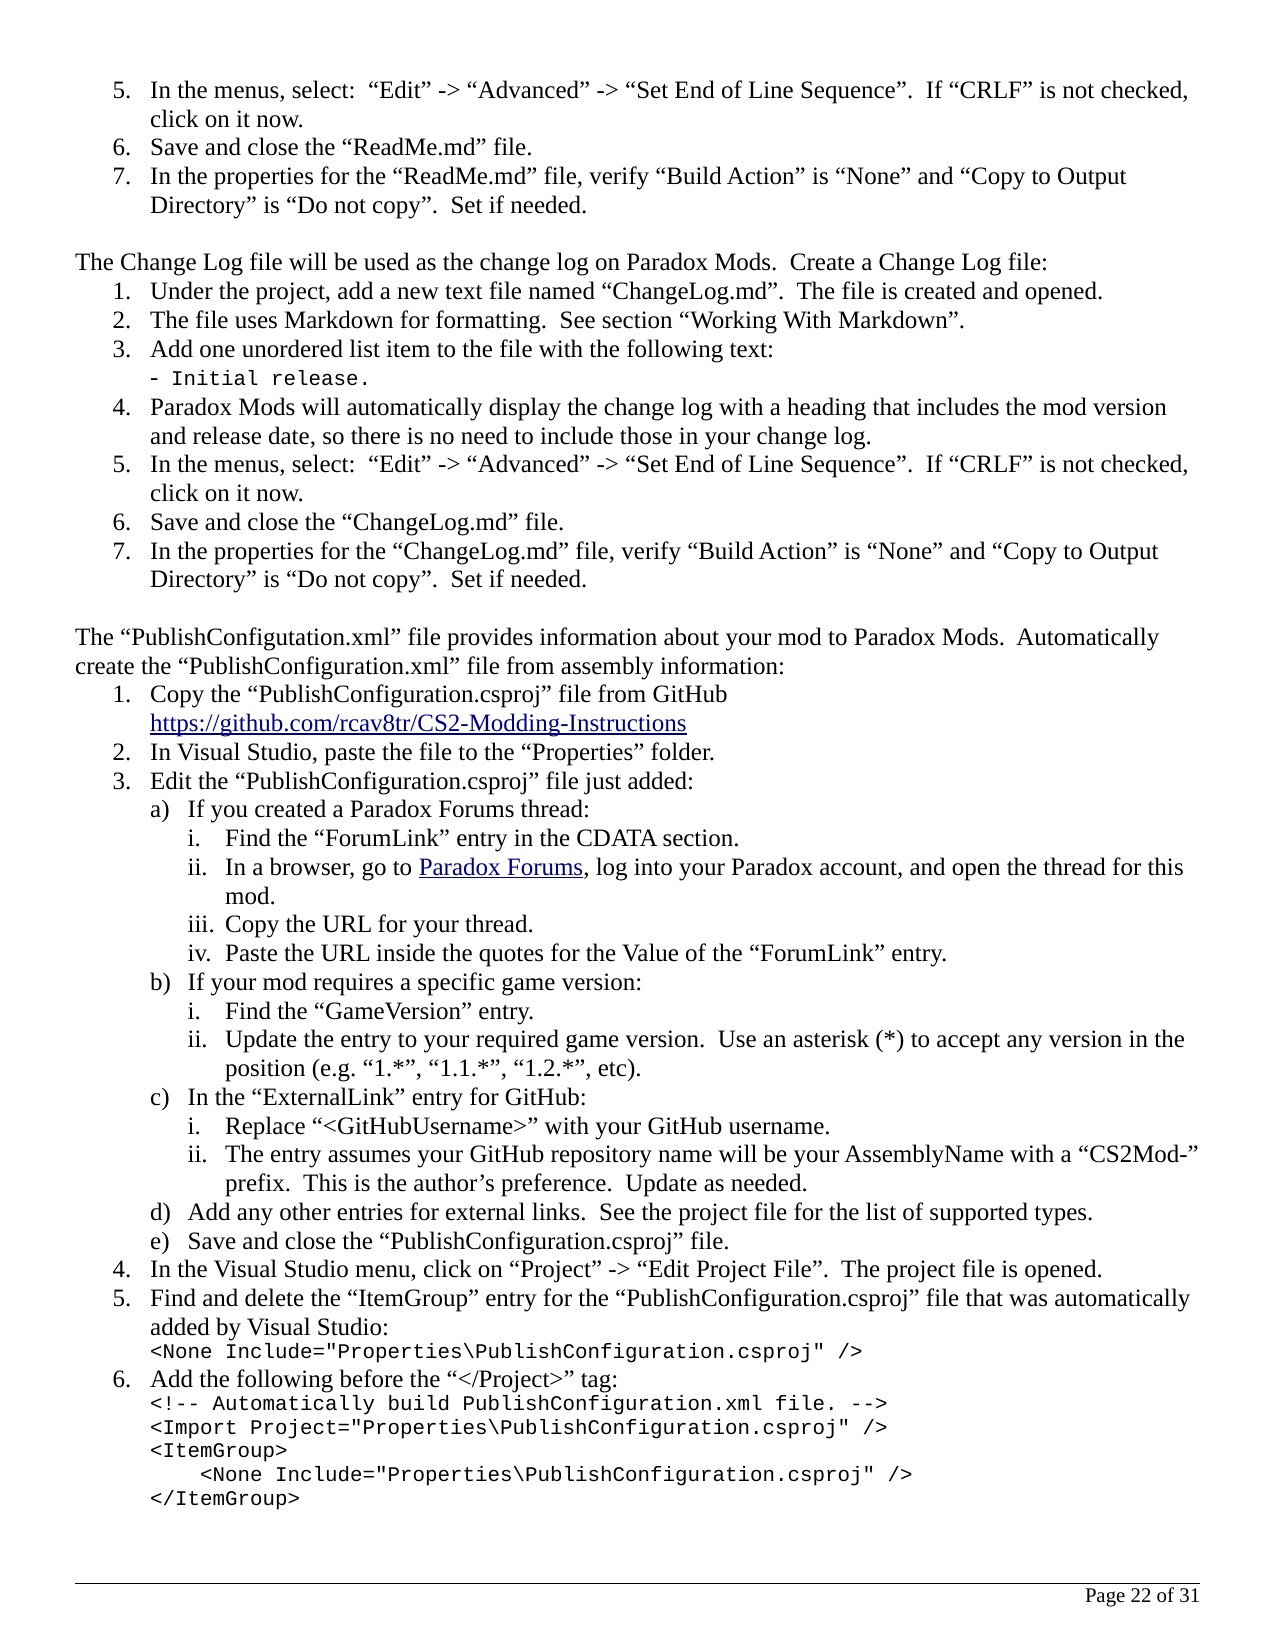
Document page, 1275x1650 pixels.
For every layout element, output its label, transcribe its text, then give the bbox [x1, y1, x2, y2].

list Add the following before the “</Project>” tag: <!-- Automatically build PublishConfiguration.xml file. --> <Import Project="Properties\PublishConfiguration.csproj" /> <ItemGroup> <None Include="Properties\PublishConfiguration.csproj" /> </ItemGroup> [112, 1364, 1200, 1511]
list In Visual Studio, paste the file to the “Properties” folder. [112, 737, 1200, 766]
list If your mod requires a specific game version: [150, 967, 1200, 996]
text The Change Log file will be used as the change log on Paradox Mods. Create a Change Log file: [75, 247, 1200, 276]
list In the “ExternalLink” entry for GitHub: [150, 1082, 1200, 1111]
list In the properties for the “ReadMe.md” file, verify “Build Action” is “None” and “Copy to Output Directory” is “Do not copy”. Set if needed. [112, 161, 1200, 219]
list Under the project, add a new text file named “ChangeLog.md”. The file is created and opened. [112, 276, 1200, 305]
text The “PublishConfigutation.xml” file provides information about your mod to Paradox Mods. Automatically create the “PublishConfiguration.xml” file from assembly information: [75, 622, 1200, 679]
list The file uses Markdown for formatting. See section “Working With Markdown”. [112, 305, 1200, 334]
list Find the “GameVersion” entry. [187, 996, 1200, 1024]
list Find and delete the “ItemGroup” entry for the “PublishConfiguration.csproj” file that was automatically added by Visual Studio: <None Include="Properties\PublishConfiguration.csproj" /> [112, 1283, 1200, 1364]
list Add any other entries for external links. See the project file for the list of supported types. [150, 1197, 1200, 1226]
list Save and close the “PublishConfiguration.csproj” file. [150, 1226, 1200, 1254]
list Replace “<GitHubUsername>” with your GitHub username. [187, 1111, 1200, 1139]
list Copy the “PublishConfiguration.csproj” file from GitHub https://github.com/rcav8tr/CS2-Modding-Instructions [112, 679, 1200, 737]
list Add one unordered list item to the file with the following text: - Initial release. [112, 334, 1200, 392]
list In the Visual Studio menu, click on “Project” -> “Edit Project File”. The project file is opened. [112, 1254, 1200, 1283]
list Paradox Mods will automatically display the change log with a heading that includes the mod version and release date, so there is no need to include those in your change log. [112, 392, 1200, 449]
list In the menus, select: “Edit” -> “Advanced” -> “Set End of Line Sequence”. If “CRLF” is not checked, click on it now. [112, 449, 1200, 507]
list Edit the “PublishConfiguration.csproj” file just added: [112, 766, 1200, 794]
list Copy the URL for your thread. [187, 909, 1200, 938]
list The entry assumes your GitHub repository name will be your AssemblyName with a “CS2Mod-” prefix. This is the author’s preference. Update as needed. [187, 1139, 1200, 1197]
list In the properties for the “ChangeLog.md” file, verify “Build Action” is “None” and “Copy to Output Directory” is “Do not copy”. Set if needed. [112, 536, 1200, 593]
list Save and close the “ReadMe.md” file. [112, 132, 1200, 161]
list Find the “ForumLink” entry in the CDATA section. [187, 823, 1200, 852]
list Save and close the “ChangeLog.md” file. [112, 507, 1200, 536]
list Update the entry to your required game version. Use an asterisk (*) to accept any version in the position (e.g. “1.*”, “1.1.*”, “1.2.*”, etc). [187, 1024, 1200, 1082]
list If you created a Paradox Forums thread: [150, 794, 1200, 823]
list In the menus, select: “Edit” -> “Advanced” -> “Set End of Line Sequence”. If “CRLF” is not checked, click on it now. [112, 75, 1200, 132]
list Paste the URL inside the quotes for the Value of the “ForumLink” entry. [187, 938, 1200, 967]
list In a browser, go to Paradox Forums, log into your Paradox account, and open the thread for this mod. [187, 852, 1200, 909]
